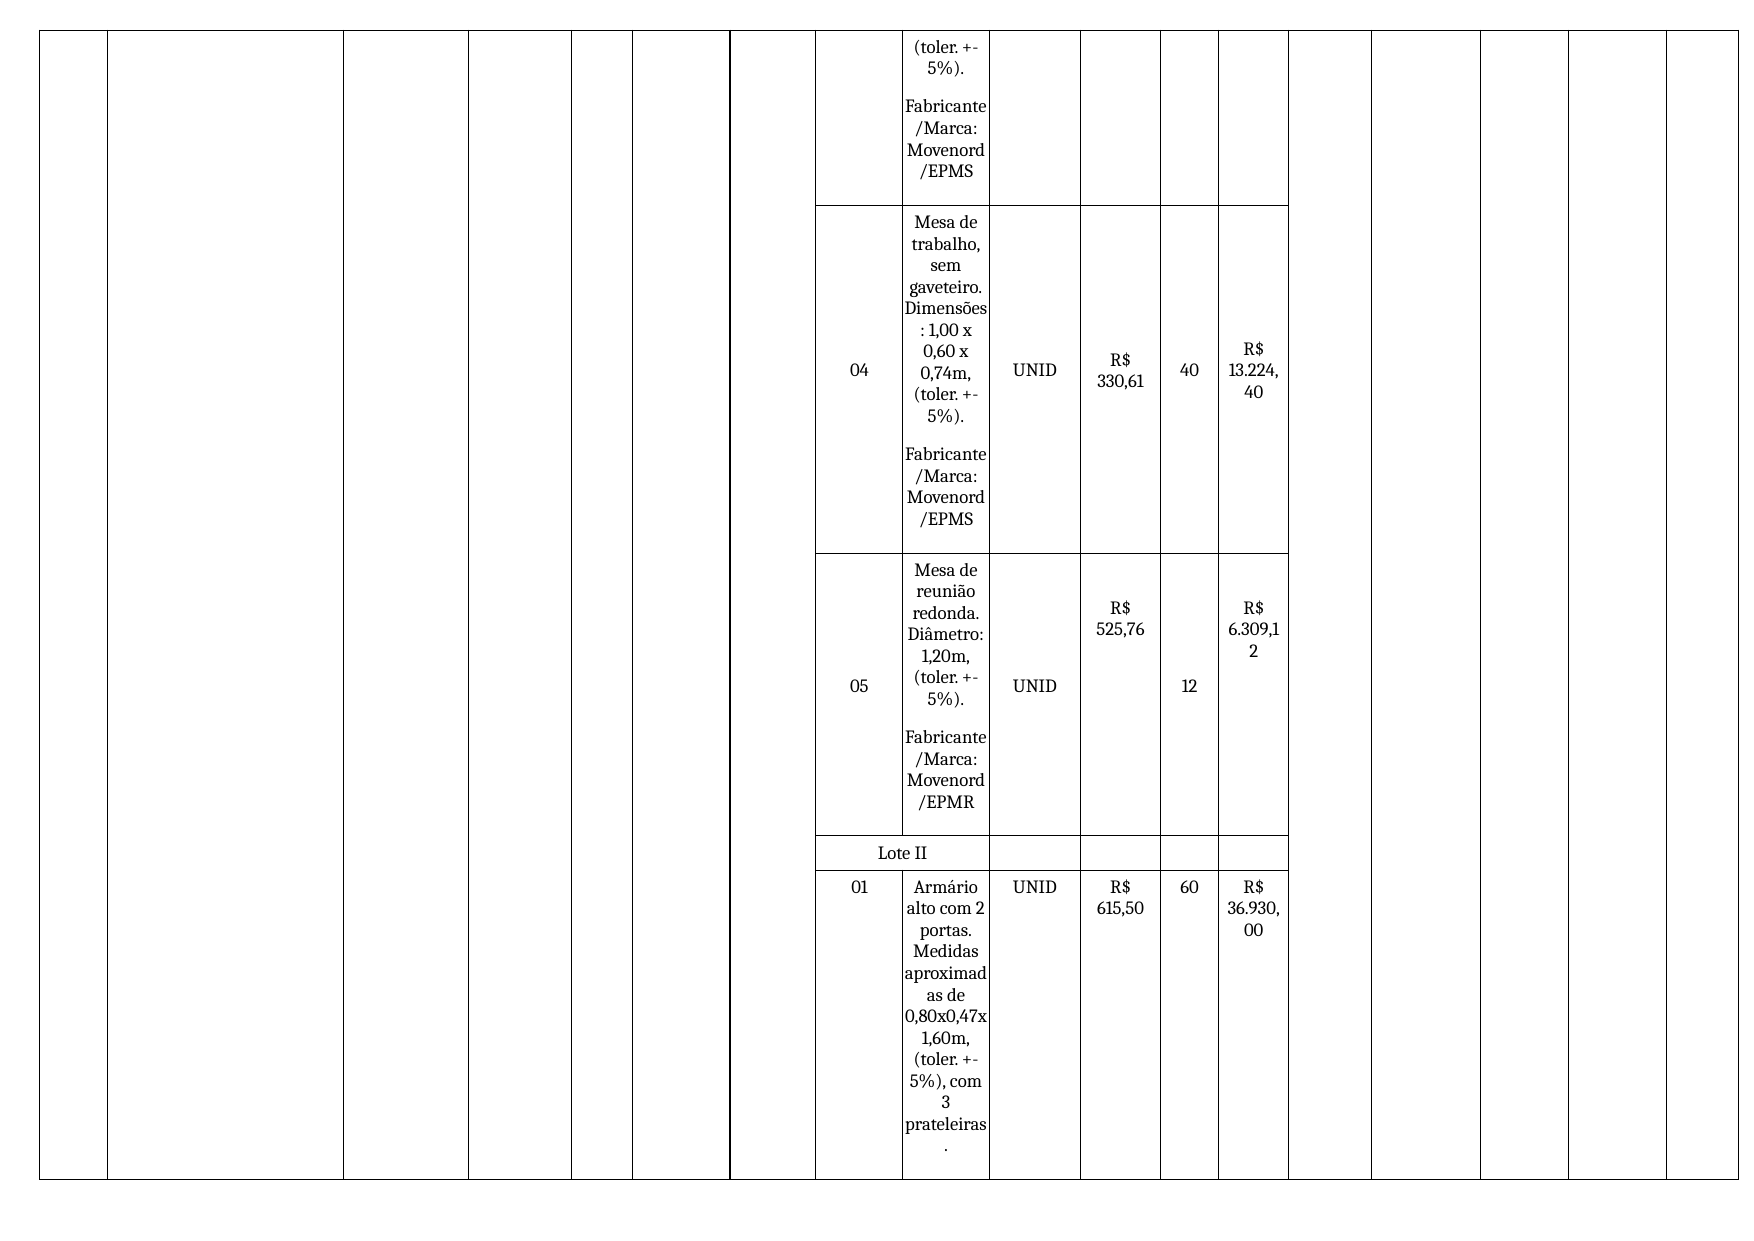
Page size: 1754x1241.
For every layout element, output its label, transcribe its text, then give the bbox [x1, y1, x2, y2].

table_cell 12 [1161, 554, 1218, 835]
table_cell [1219, 31, 1288, 205]
table_cell [1161, 836, 1218, 869]
table_cell R$ 615,50 [1081, 871, 1160, 1179]
table_cell [1372, 31, 1480, 1179]
table_cell 04 [816, 206, 902, 552]
table_cell [1569, 31, 1666, 1179]
table_cell [731, 31, 815, 1179]
table_cell [40, 31, 107, 1179]
table_cell UNID [990, 871, 1080, 1179]
table_cell [1667, 31, 1738, 1179]
table_cell R$ 36.930,00 [1219, 871, 1288, 1179]
table_cell [990, 31, 1080, 205]
table_cell UNID [990, 554, 1080, 835]
table_cell [1289, 31, 1371, 1179]
table_cell R$ 6.309,12 [1219, 554, 1288, 835]
table_cell [633, 31, 729, 1179]
table_cell 01 [816, 871, 902, 1179]
table_cell [572, 31, 632, 1179]
table_cell Mesa de trabalho, sem gaveteiro. Dimensões: 1,00 x 0,60 x 0,74m, (toler. +- 5%). Fabricante/Marca: Movenord/EPMS [903, 206, 989, 552]
table_cell [1081, 31, 1160, 205]
table_cell UNID [990, 206, 1080, 552]
table_cell (toler. +- 5%). Fabricante/Marca: Movenord/EPMS [903, 31, 989, 205]
table_cell [1219, 836, 1288, 869]
table_cell R$ 330,61 [1081, 206, 1160, 552]
table_cell 40 [1161, 206, 1218, 552]
table_cell Mesa de reunião redonda. Diâmetro: 1,20m, (toler. +-5%). Fabricante/Marca: Movenord/EPMR [903, 554, 989, 835]
table_cell [1481, 31, 1568, 1179]
table_cell [1081, 836, 1160, 869]
table_cell 05 [816, 554, 902, 835]
table_cell [344, 31, 468, 1179]
table_cell Lote II [816, 836, 989, 869]
table_cell R$ 525,76 [1081, 554, 1160, 835]
table_cell [1161, 31, 1218, 205]
table_cell Armário alto com 2 portas. Medidas aproximadas de 0,80x0,47x1,60m, (toler. +-5%), com 3 prateleiras. [903, 871, 989, 1179]
table_cell [990, 836, 1080, 869]
table_cell R$ 13.224,40 [1219, 206, 1288, 552]
table_cell [108, 31, 343, 1179]
table_cell [816, 31, 902, 205]
table_cell 60 [1161, 871, 1218, 1179]
table_cell [469, 31, 571, 1179]
